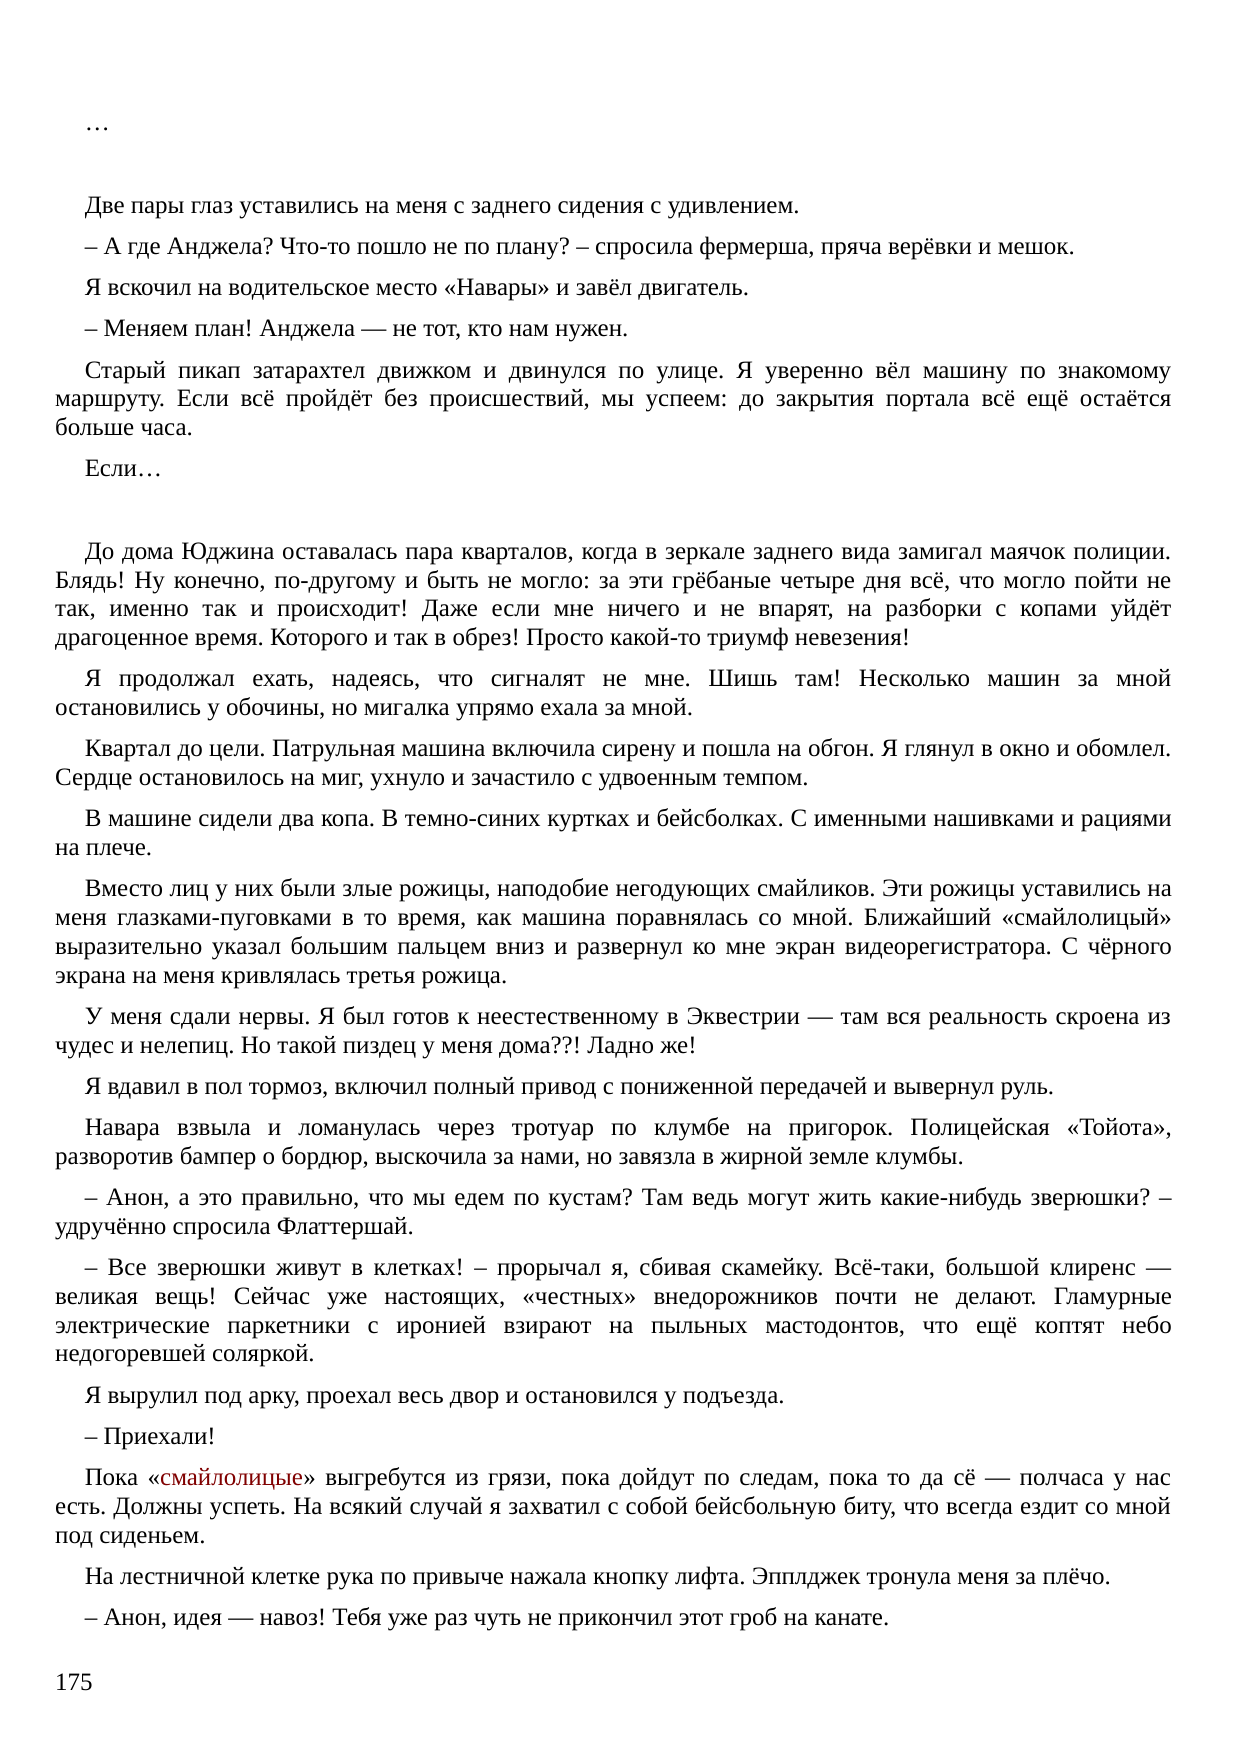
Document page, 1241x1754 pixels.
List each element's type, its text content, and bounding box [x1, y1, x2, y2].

text Я вырулил под арку, проехал весь двор и остановился у подъезда. [55, 1380, 1173, 1408]
text Я вскочил на водительское место «Навары» и завёл двигатель. [55, 272, 1173, 301]
text В машине сидели два копа. В темно-синих куртках и бейсболках. С именными нашивками и рациями на плече. [55, 803, 1173, 861]
text Я вдавил в пол тормоз, включил полный привод с пониженной передачей и вывернул руль. [55, 1071, 1173, 1100]
text Квартал до цели. Патрульная машина включила сирену и пошла на обгон. Я глянул в окно и обомлел. Сердце остановилось на миг, ухнуло и зачастило с удвоенным темпом. [55, 733, 1173, 791]
text Старый пикап затарахтел движком и двинулся по улице. Я уверенно вёл машину по знакомому маршруту. Если всё пройдёт без происшествий, мы успеем: до закрытия портала всё ещё остаётся больше часа. [55, 355, 1173, 441]
text Я продолжал ехать, надеясь, что сигналят не мне. Шишь там! Несколько машин за мной остановились у обочины, но мигалка упрямо ехала за мной. [55, 663, 1173, 721]
text До дома Юджина оставалась пара кварталов, когда в зеркале заднего вида замигал маячок полиции. Блядь! Ну конечно, по-другому и быть не могло: за эти грёбаные четыре дня всё, что могло пойти не так, именно так и происходит! Даже если мне ничего и не впарят, на разборки с копами уйдёт драгоценное время. Которого и так в обрез! Просто какой-то триумф невезения! [55, 536, 1173, 651]
text – Все зверюшки живут в клетках! – прорычал я, сбивая скамейку. Всё-таки, большой клиренс — великая вещь! Сейчас уже настоящих, «честных» внедорожников почти не делают. Гламурные электрические паркетники с иронией взирают на пыльных мастодонтов, что ещё коптят небо недогоревшей соляркой. [55, 1252, 1173, 1367]
text Пока «смайлолицые» выгребутся из грязи, пока дойдут по следам, пока то да сё — полчаса у нас есть. Должны успеть. На всякий случай я захватил с собой бейсбольную биту, что всегда ездит со мной под сиденьем. [55, 1462, 1173, 1548]
text У меня сдали нервы. Я был готов к неестественному в Эквестрии — там вся реальность скроена из чудес и нелепиц. Но такой пиздец у меня дома??! Ладно же! [55, 1001, 1173, 1058]
text … [55, 107, 1173, 136]
text – Меняем план! Анджела — не тот, кто нам нужен. [55, 313, 1173, 342]
text Навара взвыла и ломанулась через тротуар по клумбе на пригорок. Полицейская «Тойота», разворотив бампер о бордюр, выскочила за нами, но завязла в жирной земле клумбы. [55, 1112, 1173, 1170]
text – А где Анджела? Что-то пошло не по плану? – спросила фермерша, пряча верёвки и мешок. [55, 231, 1173, 260]
text – Анон, а это правильно, что мы едем по кустам? Там ведь могут жить какие-нибудь зверюшки? – удручённо спросила Флаттершай. [55, 1182, 1173, 1240]
text Вместо лиц у них были злые рожицы, наподобие негодующих смайликов. Эти рожицы уставились на меня глазками-пуговками в то время, как машина поравнялась со мной. Ближайший «смайлолицый» выразительно указал большим пальцем вниз и развернул ко мне экран видеорегистратора. С чёрного экрана на меня кривлялась третья рожица. [55, 873, 1173, 988]
text – Анон, идея — навоз! Тебя уже раз чуть не прикончил этот гроб на канате. [55, 1602, 1173, 1631]
text Если… [55, 453, 1173, 482]
text Две пары глаз уставились на меня с заднего сидения с удивлением. [55, 190, 1173, 218]
text На лестничной клетке рука по привыче нажала кнопку лифта. Эпплджек тронула меня за плёчо. [55, 1561, 1173, 1590]
text – Приехали! [55, 1421, 1173, 1450]
